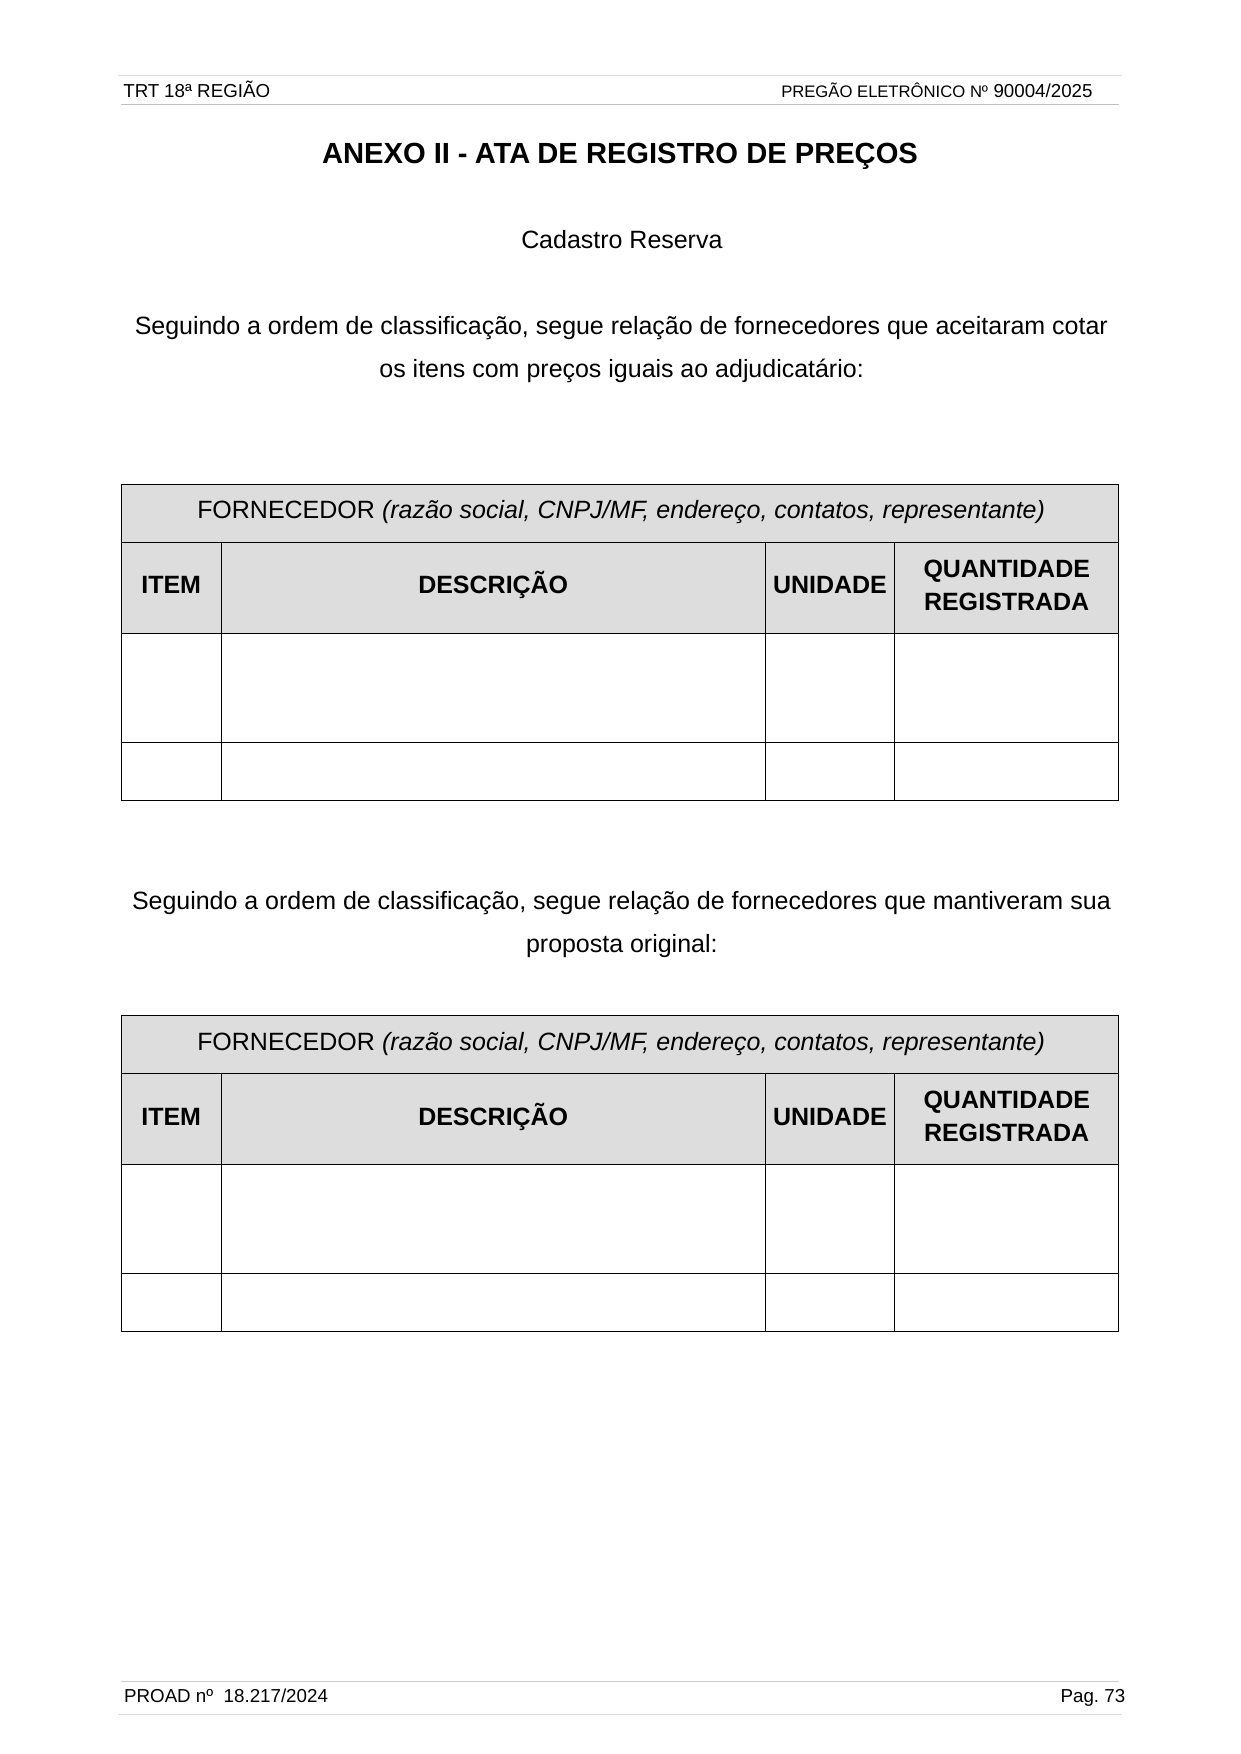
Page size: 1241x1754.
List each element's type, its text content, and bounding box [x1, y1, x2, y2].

table_cell [895, 1165, 1118, 1273]
table_cell [222, 634, 765, 742]
table_cell [122, 743, 221, 799]
table_cell [222, 1165, 765, 1273]
table_cell [122, 1165, 221, 1273]
text ANEXO II - ATA DE REGISTRO DE PREÇOS [121, 137, 1119, 170]
table_cell ITEM [122, 543, 221, 633]
table_cell [895, 1274, 1118, 1331]
table_cell UNIDADE [766, 1074, 894, 1164]
table_cell [895, 634, 1118, 742]
table_header FORNECEDOR (razão social, CNPJ/MF, endereço, contatos, representante) [122, 1016, 1118, 1073]
text Seguindo a ordem de classificação, segue relação de fornecedores que aceitaram cotar os itens com preços iguais ao adjudicatário: [121, 311, 1122, 383]
table_cell QUANTIDADE REGISTRADA [895, 1074, 1118, 1164]
table_cell [122, 1274, 221, 1331]
table_cell [766, 634, 894, 742]
table_cell [222, 1274, 765, 1331]
table_cell [895, 743, 1118, 799]
table_cell [766, 743, 894, 799]
table_cell QUANTIDADE REGISTRADA [895, 543, 1118, 633]
table_cell [766, 1274, 894, 1331]
table_cell [122, 634, 221, 742]
text Seguindo a ordem de classificação, segue relação de fornecedores que mantiveram sua proposta original: [121, 886, 1122, 958]
table_cell DESCRIÇÃO [222, 543, 765, 633]
text Cadastro Reserva [121, 225, 1122, 254]
table_cell DESCRIÇÃO [222, 1074, 765, 1164]
table_cell UNIDADE [766, 543, 894, 633]
table_cell [222, 743, 765, 799]
table_header FORNECEDOR (razão social, CNPJ/MF, endereço, contatos, representante) [122, 485, 1118, 542]
table_cell ITEM [122, 1074, 221, 1164]
table_cell [766, 1165, 894, 1273]
